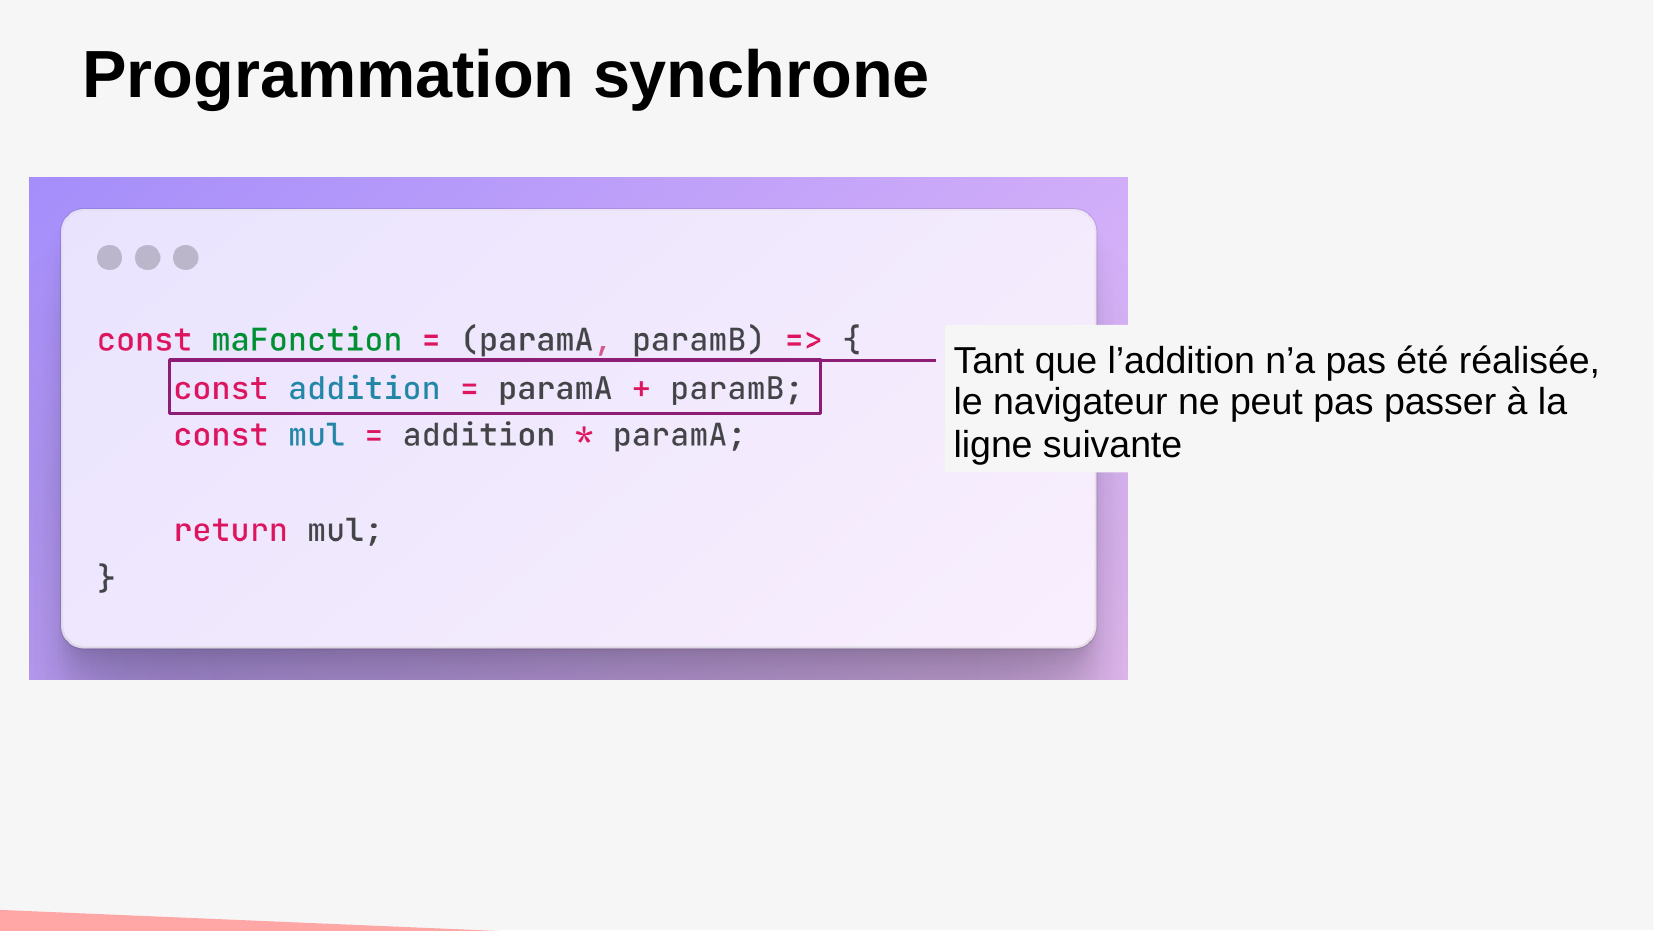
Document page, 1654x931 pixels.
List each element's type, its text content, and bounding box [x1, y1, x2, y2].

text_box [944, 324, 1654, 473]
picture [29, 177, 1128, 680]
text_box Tant que l’addition n’a pas été réalisée, le navigateur ne peut pas passer à la ligne suivante [938, 331, 1625, 473]
text_box [0, 909, 500, 931]
title Programmation synchrone [82, 37, 1571, 114]
